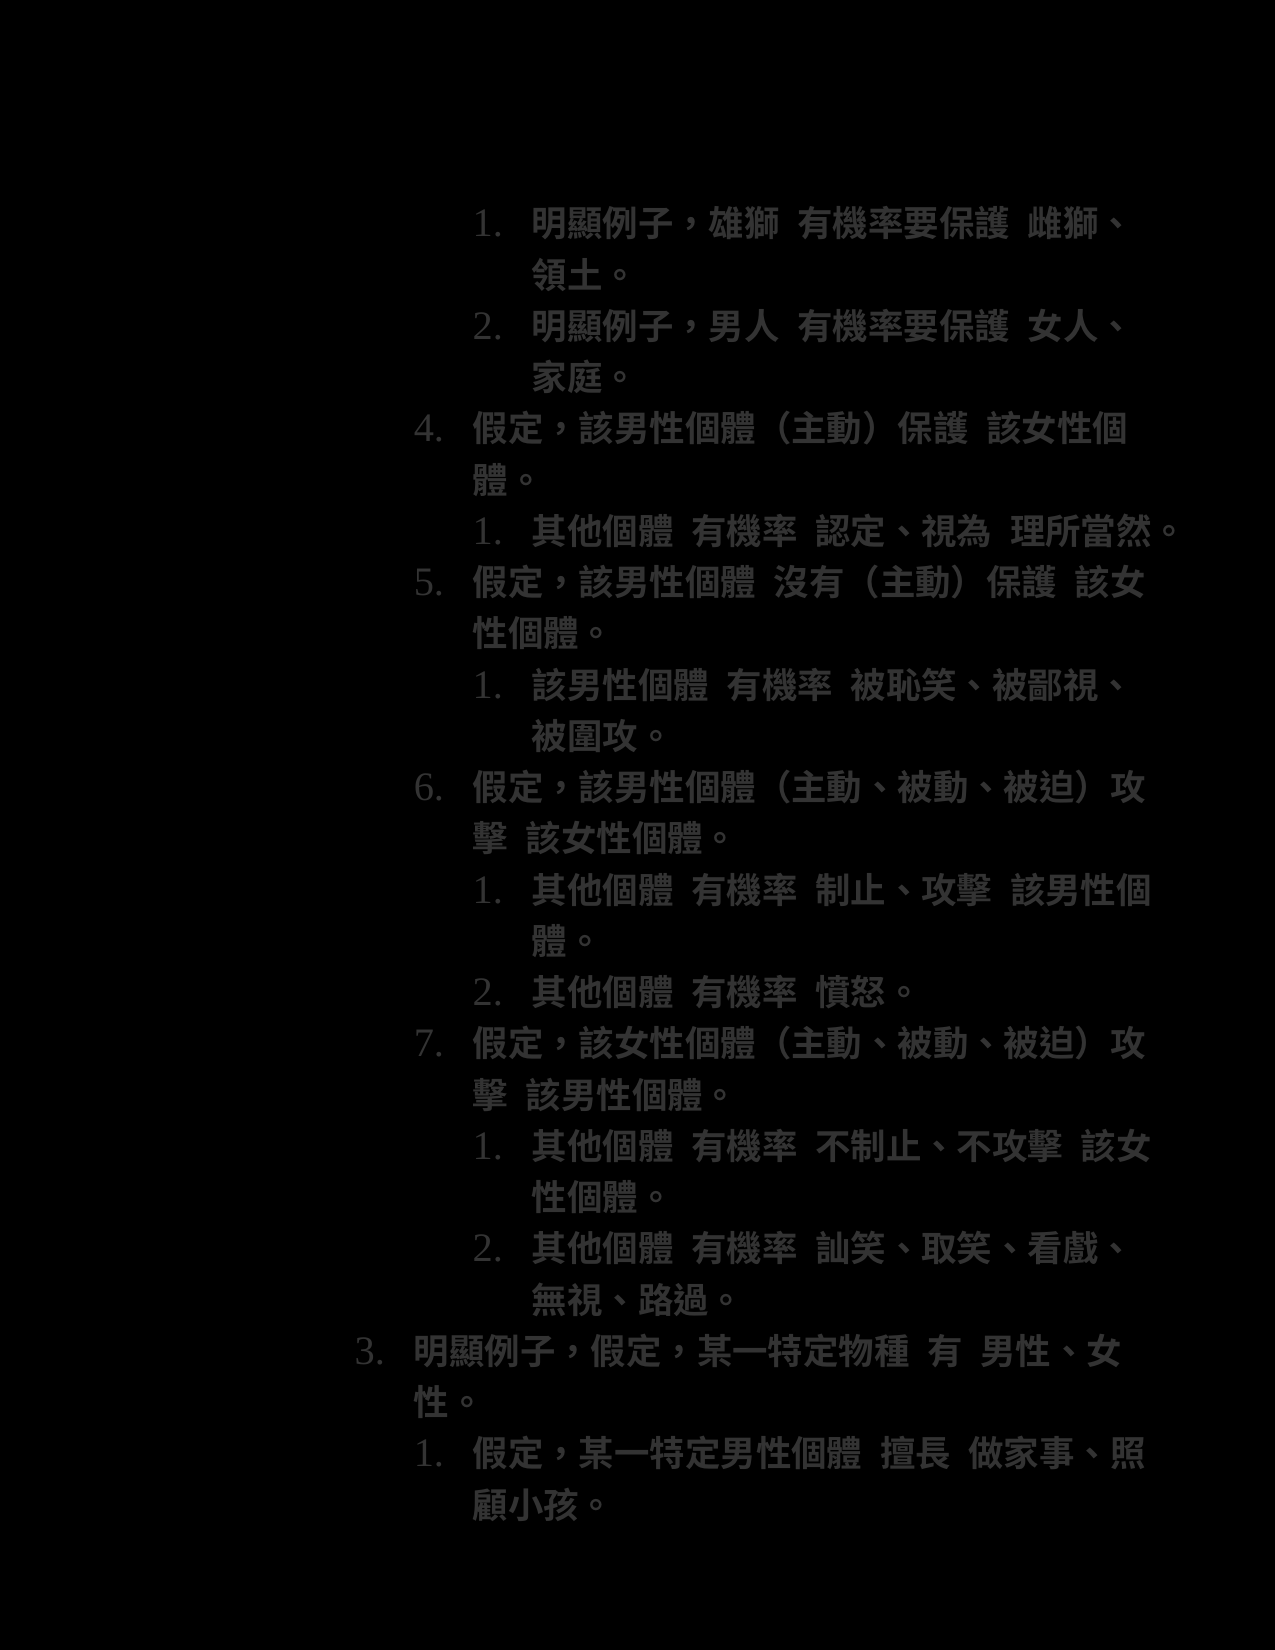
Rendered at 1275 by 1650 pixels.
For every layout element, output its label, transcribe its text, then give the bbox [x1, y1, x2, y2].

list 明顯例子，假定，某一特定物種 有 男性、女性。 [354, 1323, 1157, 1426]
list 其他個體 有機率 訕笑、取笑、看戲、無視、路過。 [472, 1221, 1157, 1323]
list 其他個體 有機率 制止、攻擊 該男性個體。 [472, 862, 1157, 964]
list 該男性個體 有機率 被恥笑、被鄙視、被圍攻。 [472, 657, 1157, 759]
list 假定，某一特定男性個體 擅長 做家事、照顧小孩。 [413, 1426, 1157, 1528]
list 假定，該男性個體 沒有（主動）保護 該女性個體。 [413, 554, 1157, 657]
list 其他個體 有機率 憤怒。 [472, 964, 1157, 1016]
list 明顯例子，男人 有機率要保護 女人、家庭。 [472, 298, 1157, 401]
list 其他個體 有機率 認定、視為 理所當然。 [472, 503, 1157, 554]
list 其他個體 有機率 不制止、不攻擊 該女性個體。 [472, 1118, 1157, 1221]
list 假定，該女性個體（主動、被動、被迫）攻擊 該男性個體。 [413, 1016, 1157, 1118]
list 明顯例子，雄獅 有機率要保護 雌獅、領土。 [472, 196, 1157, 298]
list 假定，該男性個體（主動）保護 該女性個體。 [413, 401, 1157, 503]
list 假定，該男性個體（主動、被動、被迫）攻擊 該女性個體。 [413, 759, 1157, 862]
